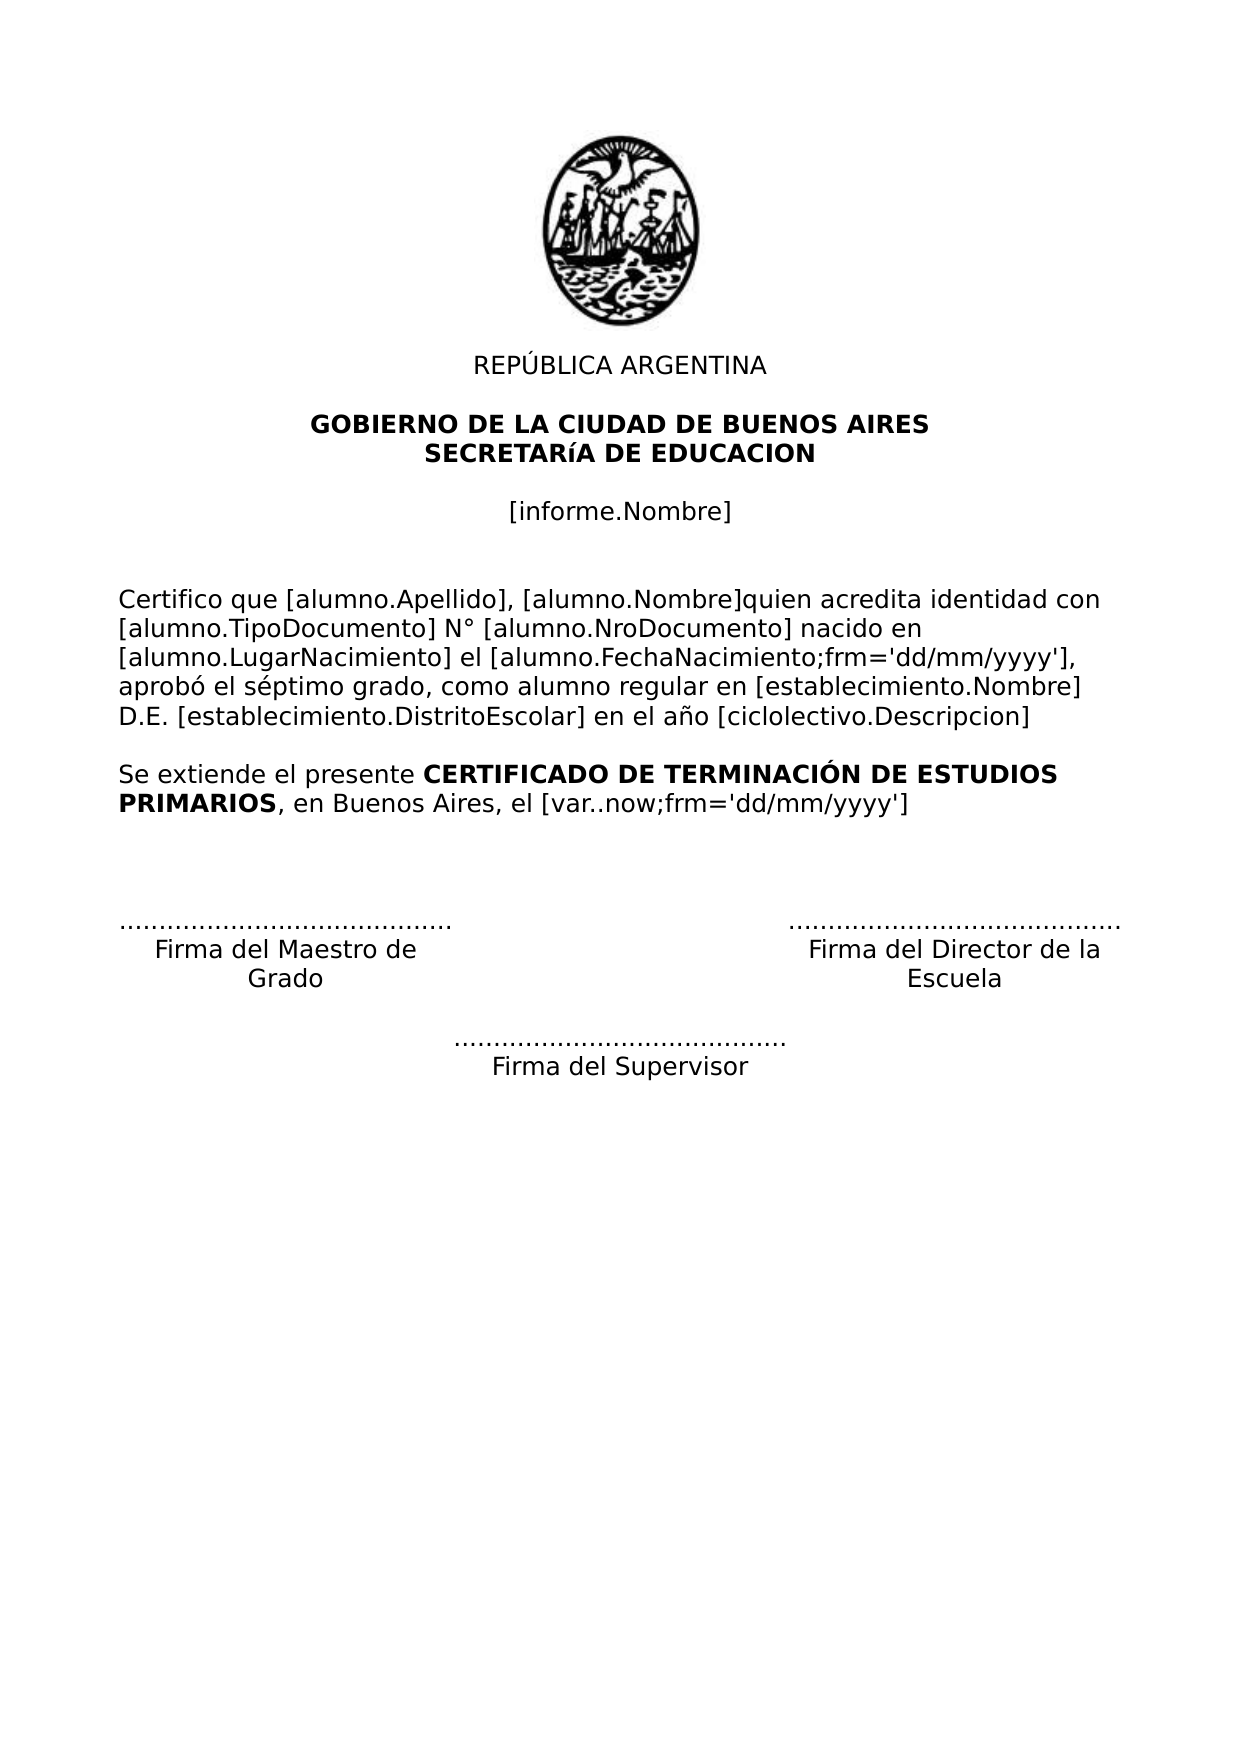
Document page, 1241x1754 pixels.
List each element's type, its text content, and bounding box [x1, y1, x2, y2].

table_cell [118, 994, 453, 1081]
table_cell .......................................... Firma del Supervisor [453, 994, 787, 1081]
table_header [453, 906, 787, 994]
table_cell [787, 994, 1122, 1081]
table_header .......................................... Firma del Maestro de Grado [118, 906, 453, 994]
text REPÚBLICA ARGENTINA GOBIERNO DE LA CIUDAD DE BUENOS AIRES SECRETARíA DE EDUCACION [informe.Nombre] [118, 351, 1122, 526]
table_header .......................................... Firma del Director de la Escuela [787, 906, 1122, 994]
picture [534, 130, 706, 331]
text Certifico que [alumno.Apellido], [alumno.Nombre]quien acredita identidad con [alumno.TipoDocumento] N° [alumno.NroDocumento] nacido en [alumno.LugarNacimiento] el [alumno.FechaNacimiento;frm='dd/mm/yyyy'], aprobó el séptimo grado, como alumno regular en [establecimiento.Nombre] D.E. [establecimiento.DistritoEscolar] en el año [ciclolectivo.Descripcion] Se extiende el presente CERTIFICADO DE TERMINACIÓN DE ESTUDIOS PRIMARIOS, en Buenos Aires, el [var..now;frm='dd/mm/yyyy'] [118, 585, 1122, 818]
